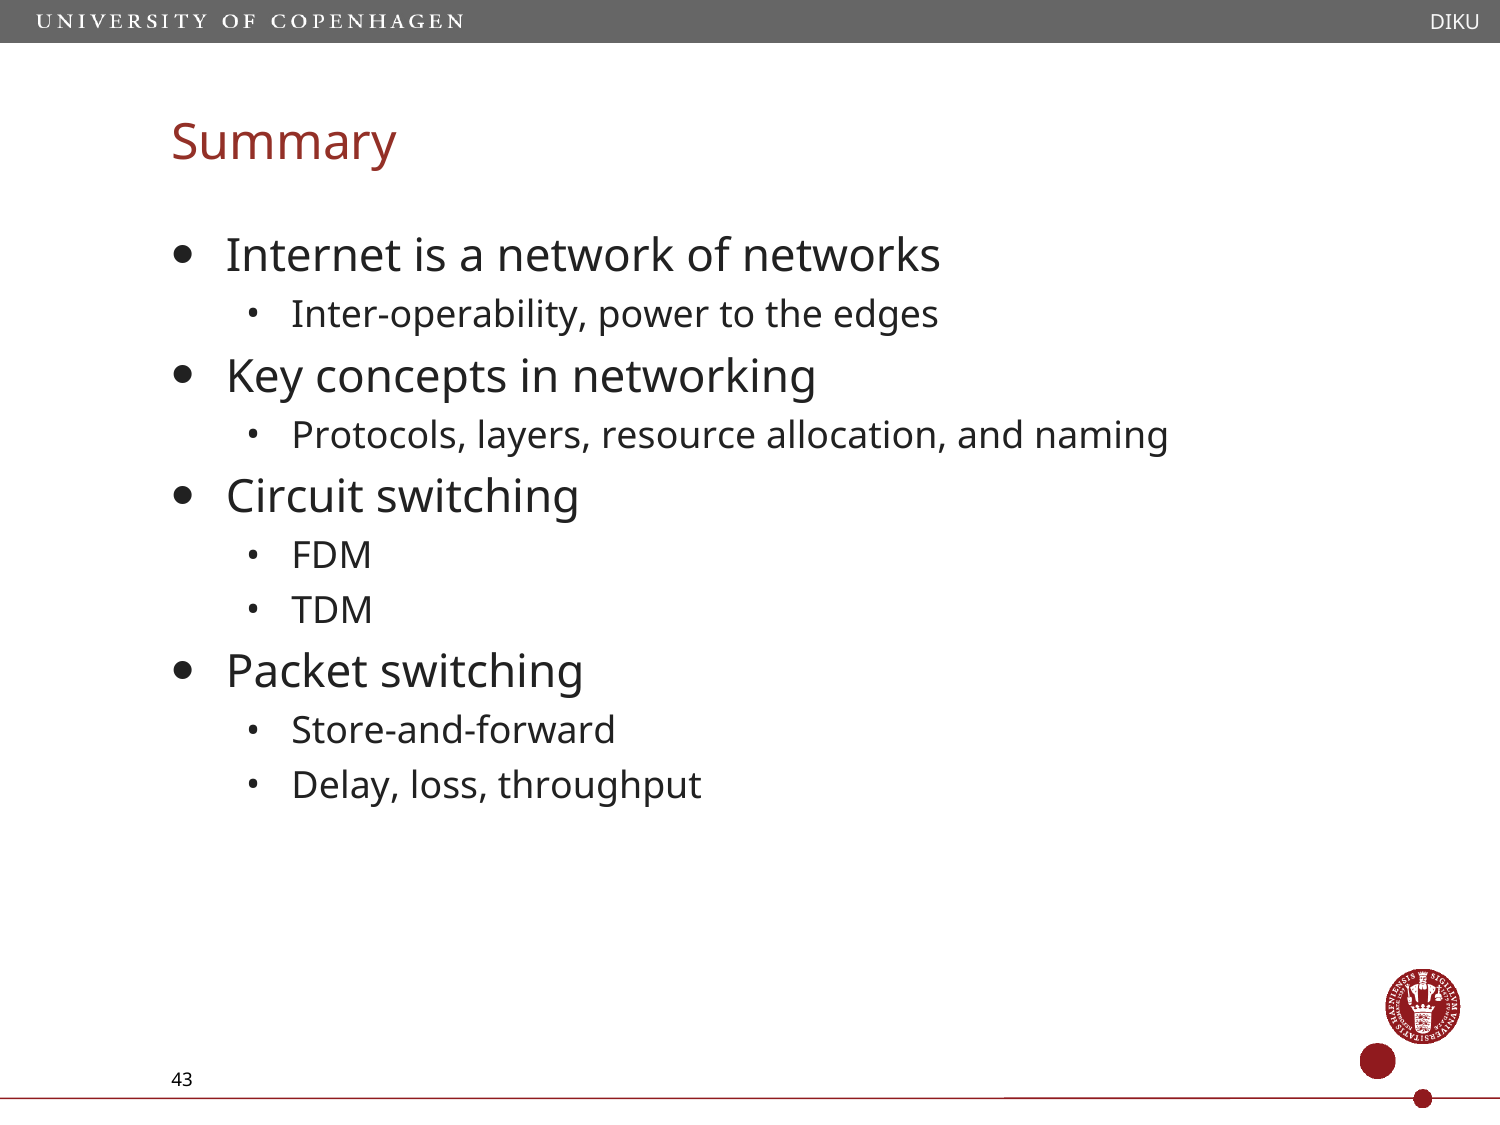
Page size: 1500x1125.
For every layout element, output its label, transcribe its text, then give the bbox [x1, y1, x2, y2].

text_box Summary [171, 75, 1329, 171]
text_box DIKU [469, 0, 1495, 43]
text_box [171, 1067, 522, 1092]
picture [0, 910, 1500, 1122]
text_box Internet is a network of networks Inter-operability, power to the edges Key concepts in networking Protocols, layers, resource allocation, and naming Circuit switching FDM TDM Packet switching Store-and-forward Delay, loss, throughput [171, 225, 1329, 900]
